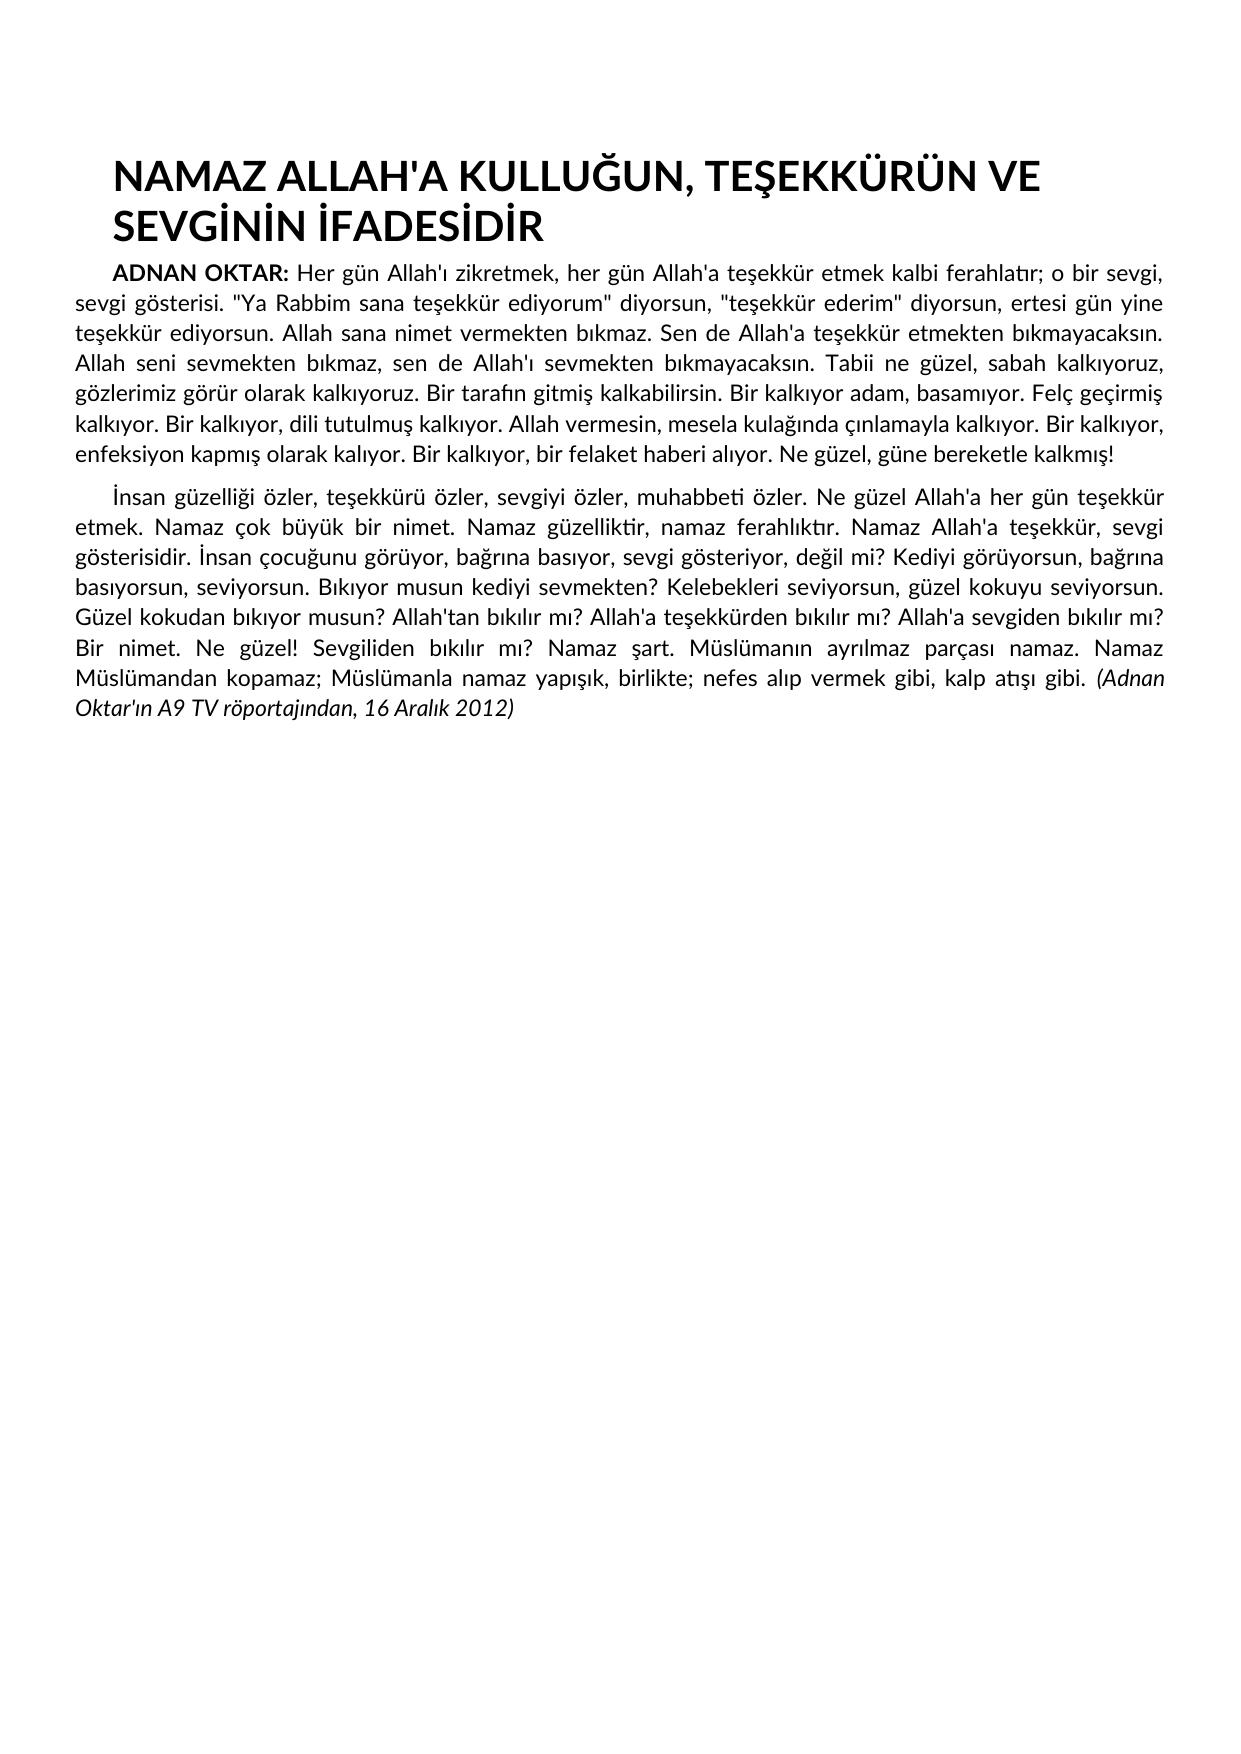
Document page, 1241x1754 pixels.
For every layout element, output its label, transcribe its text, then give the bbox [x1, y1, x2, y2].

text İnsan güzelliği özler, teşekkürü özler, sevgiyi özler, muhabbeti özler. Ne güzel Allah'a her gün teşekkür etmek. Namaz çok büyük bir nimet. Namaz güzelliktir, namaz ferahlıktır. Namaz Allah'a teşekkür, sevgi gösterisidir. İnsan çocuğunu görüyor, bağrına basıyor, sevgi gösteriyor, değil mi? Kediyi görüyorsun, bağrına basıyorsun, seviyorsun. Bıkıyor musun kediyi sevmekten? Kelebekleri seviyorsun, güzel kokuyu seviyorsun. Güzel kokudan bıkıyor musun? Allah'tan bıkılır mı? Allah'a teşekkürden bıkılır mı? Allah'a sevgiden bıkılır mı? Bir nimet. Ne güzel! Sevgiliden bıkılır mı? Namaz şart. Müslümanın ayrılmaz parçası namaz. Namaz Müslümandan kopamaz; Müslümanla namaz yapışık, birlikte; nefes alıp vermek gibi, kalp atışı gibi. (Adnan Oktar'ın A9 TV röportajından, 16 Aralık 2012) [75, 482, 1165, 721]
subtitle NAMAZ ALLAH'A KULLUĞUN, TEŞEKKÜRÜN VE SEVGİNİN İFADESİDİR [112, 150, 1165, 250]
text ADNAN OKTAR: Her gün Allah'ı zikretmek, her gün Allah'a teşekkür etmek kalbi ferahlatır; o bir sevgi, sevgi gösterisi. "Ya Rabbim sana teşekkür ediyorum" diyorsun, "teşekkür ederim" diyorsun, ertesi gün yine teşekkür ediyorsun. Allah sana nimet vermekten bıkmaz. Sen de Allah'a teşekkür etmekten bıkmayacaksın. Allah seni sevmekten bıkmaz, sen de Allah'ı sevmekten bıkmayacaksın. Tabii ne güzel, sabah kalkıyoruz, gözlerimiz görür olarak kalkıyoruz. Bir tarafın gitmiş kalkabilirsin. Bir kalkıyor adam, basamıyor. Felç geçirmiş kalkıyor. Bir kalkıyor, dili tutulmuş kalkıyor. Allah vermesin, mesela kulağında çınlamayla kalkıyor. Bir kalkıyor, enfeksiyon kapmış olarak kalıyor. Bir kalkıyor, bir felaket haberi alıyor. Ne güzel, güne bereketle kalkmış! [75, 258, 1165, 467]
